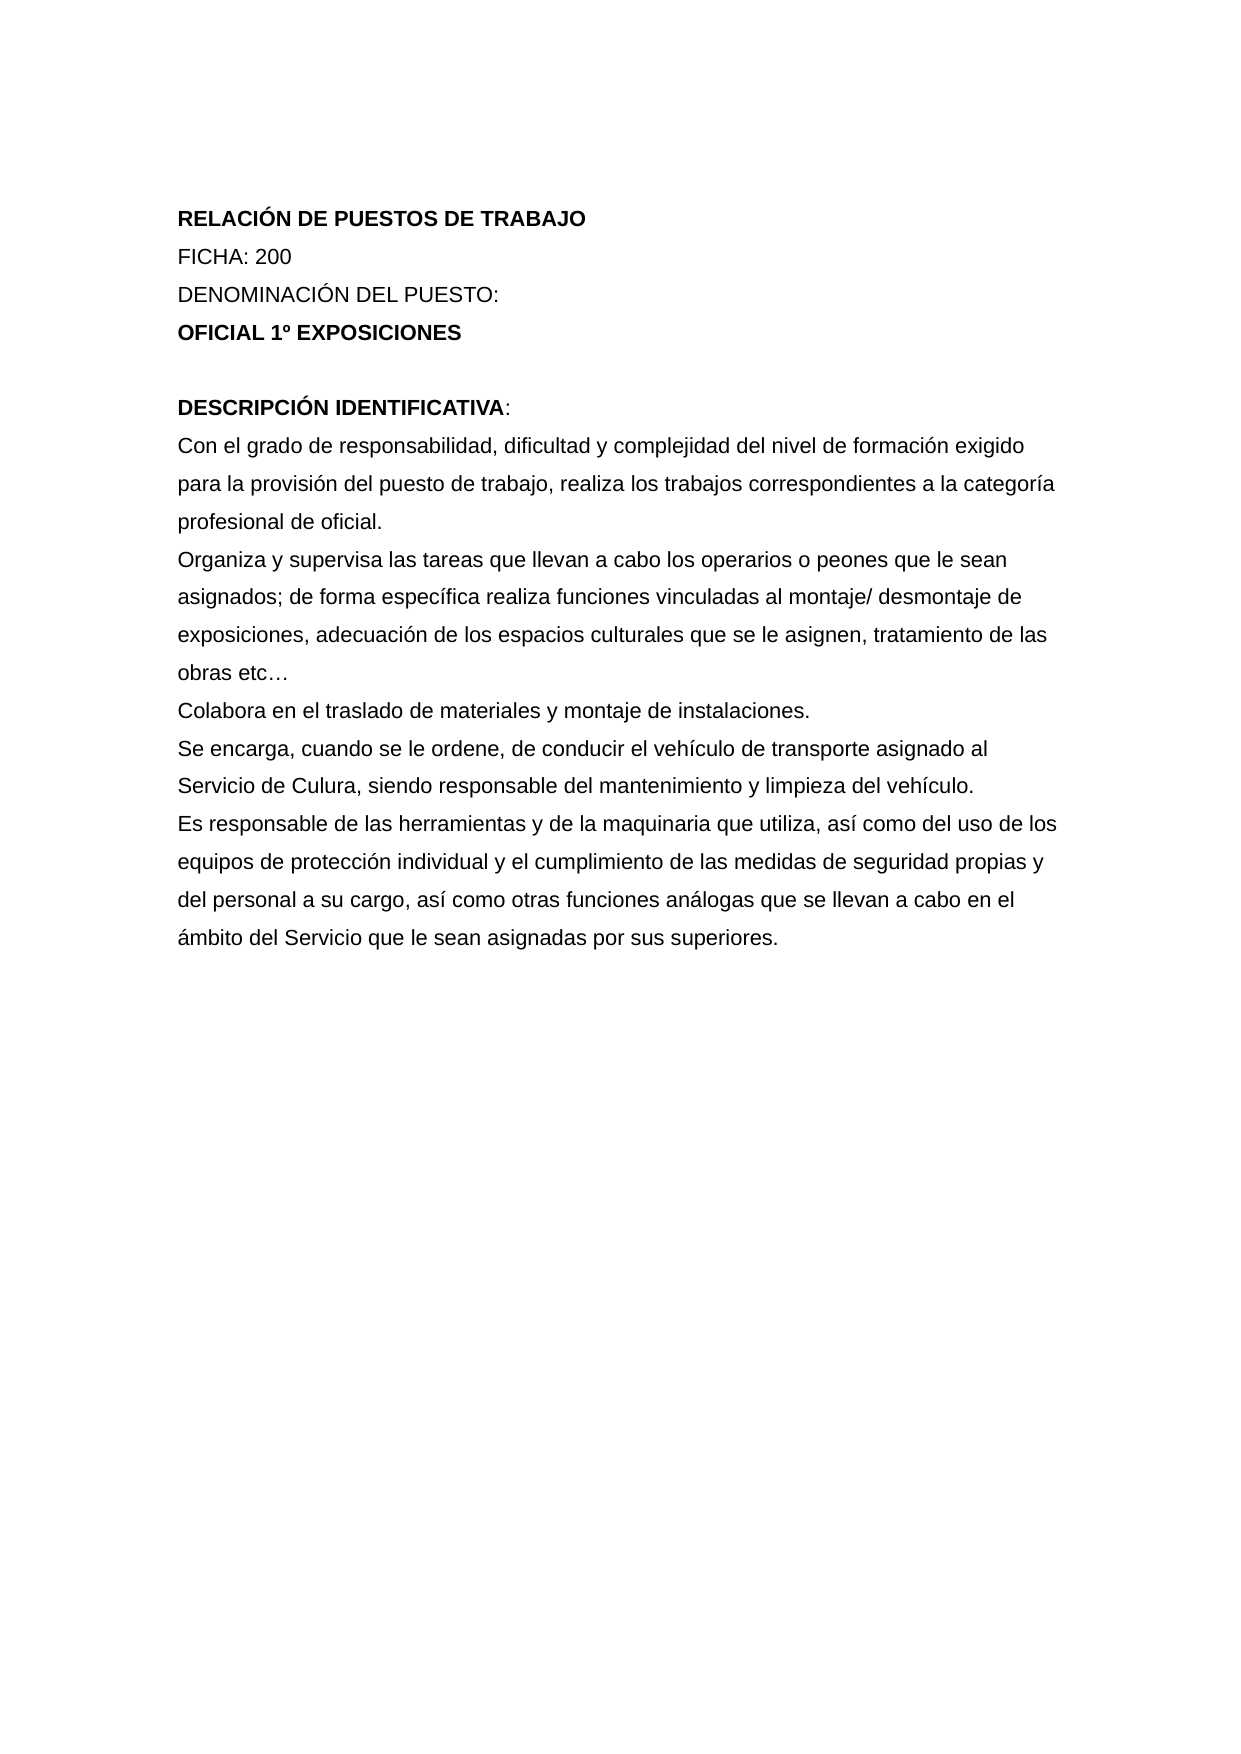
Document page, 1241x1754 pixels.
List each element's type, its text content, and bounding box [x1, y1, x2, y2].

text Es responsable de las herramientas y de la maquinaria que utiliza, así como del uso de los equipos de protección individual y el cumplimiento de las medidas de seguridad propias y del personal a su cargo, así como otras funciones análogas que se llevan a cabo en el ámbito del Servicio que le sean asignadas por sus superiores. [177, 811, 1063, 950]
text DESCRIPCIÓN IDENTIFICATIVA: [177, 395, 1063, 420]
text RELACIÓN DE PUESTOS DE TRABAJO [177, 206, 1063, 231]
text Con el grado de responsabilidad, dificultad y complejidad del nivel de formación exigido para la provisión del puesto de trabajo, realiza los trabajos correspondientes a la categoría profesional de oficial. [177, 433, 1063, 534]
text DENOMINACIÓN DEL PUESTO: [177, 282, 1063, 307]
text OFICIAL 1º EXPOSICIONES [177, 319, 1063, 345]
text Organiza y supervisa las tareas que llevan a cabo los operarios o peones que le sean asignados; de forma específica realiza funciones vinculadas al montaje/ desmontaje de exposiciones, adecuación de los espacios culturales que se le asignen, tratamiento de las obras etc… [177, 546, 1063, 685]
text Colabora en el traslado de materiales y montaje de instalaciones. [177, 698, 1063, 723]
text FICHA: 200 [177, 244, 1063, 269]
text Se encarga, cuando se le ordene, de conducir el vehículo de transporte asignado al Servicio de Culura, siendo responsable del mantenimiento y limpieza del vehículo. [177, 736, 1063, 798]
